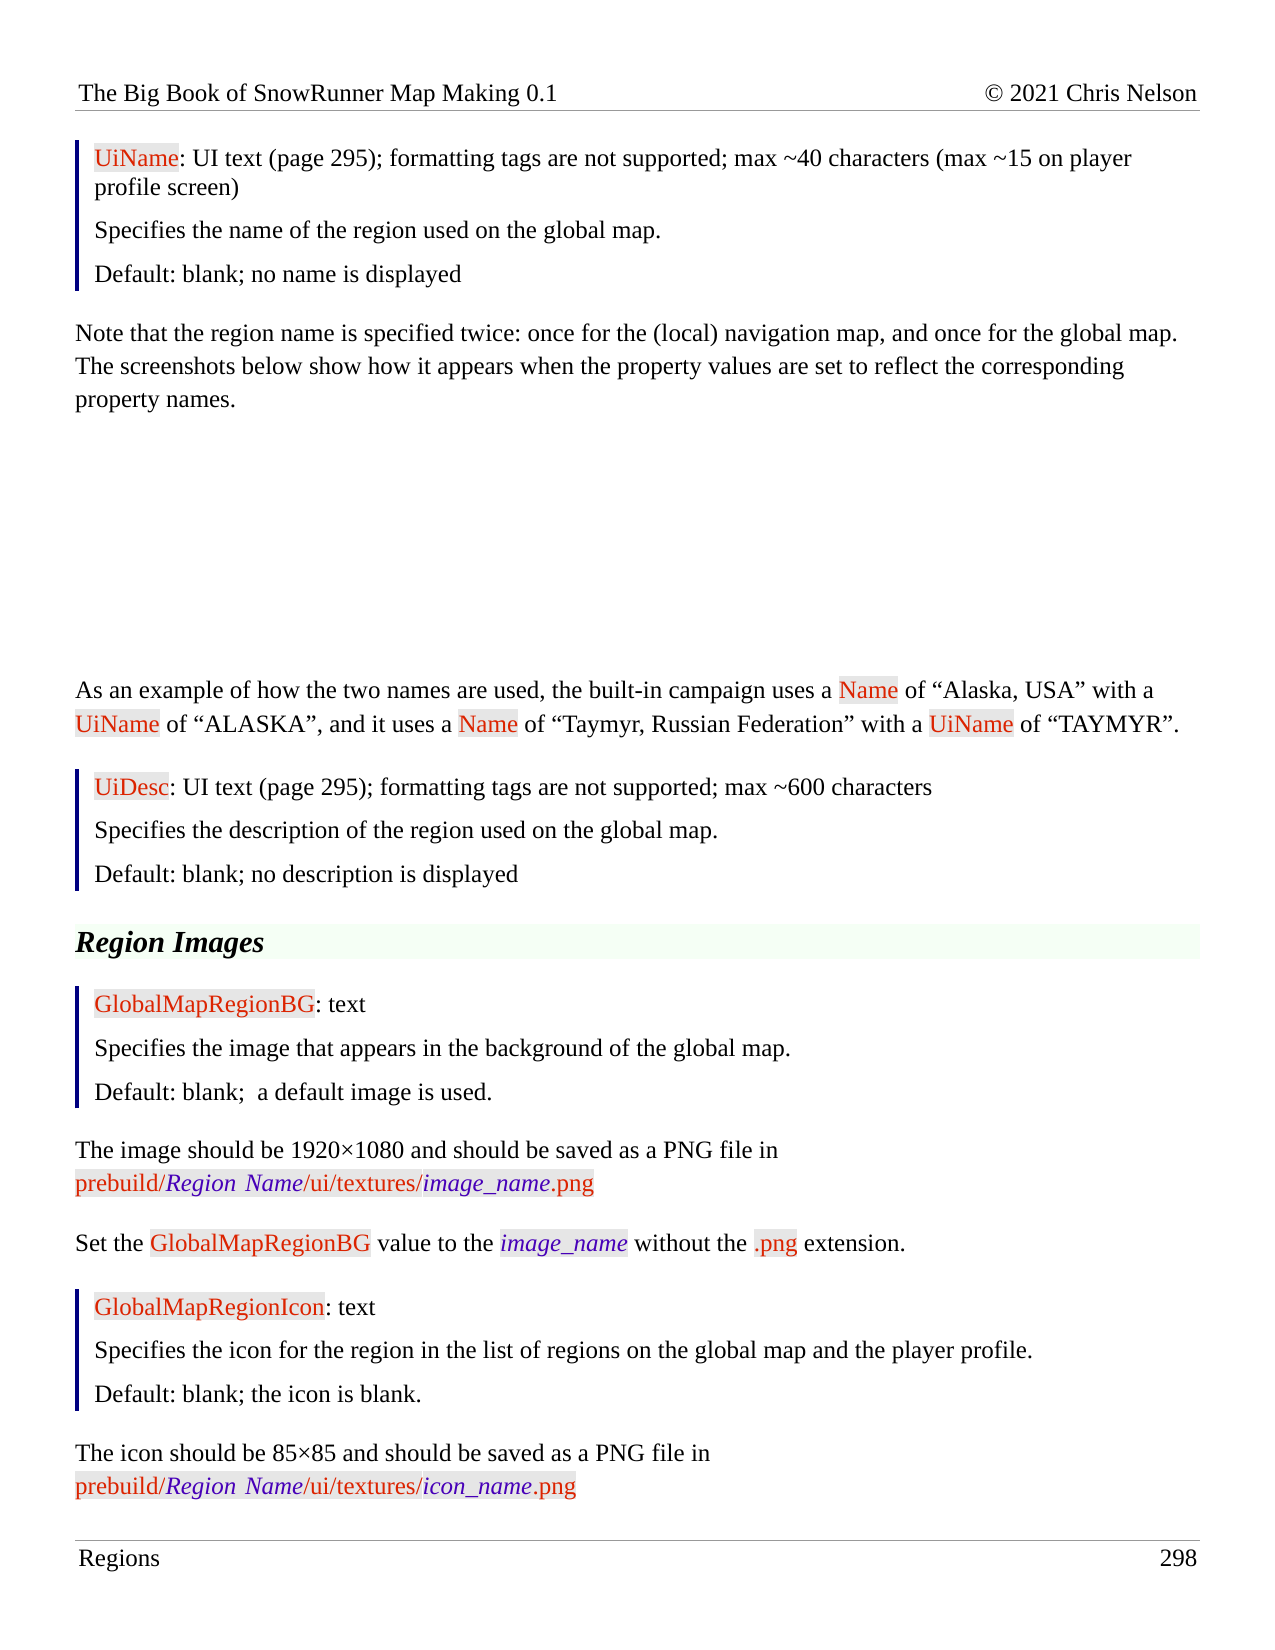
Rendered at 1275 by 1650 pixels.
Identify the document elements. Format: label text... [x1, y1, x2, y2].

text Note that the region name is specified twice: once for the (local) navigation map, and once for the global map. The screenshots below show how it appears when the property values are set to reflect the corresponding property names. [75, 318, 1200, 413]
text The icon should be 85×85 and should be saved as a PNG file in prebuild/Region Name/ui/textures/icon_name.png [75, 1438, 1200, 1499]
text GlobalMapRegionBG: text [79, 986, 1200, 1018]
text The image should be 1920×1080 and should be saved as a PNG file in prebuild/Region Name/ui/textures/image_name.png [75, 1136, 1200, 1197]
text Specifies the icon for the region in the list of regions on the global map and the player profile. [79, 1332, 1200, 1364]
text As an example of how the two names are used, the built-in campaign uses a Name of “Alaska, USA” with a UiName of “ALASKA”, and it uses a Name of “Taymyr, Russian Federation” with a UiName of “TAYMYR”. [75, 676, 1200, 737]
text Default: blank; no name is displayed [79, 256, 1200, 291]
text Specifies the description of the region used on the global map. [79, 812, 1200, 844]
text UiName: UI text (page 295); formatting tags are not supported; max ~40 characters (max ~15 on player profile screen) [79, 140, 1200, 200]
text Default: blank; no description is displayed [79, 856, 1200, 891]
text Specifies the name of the region used on the global map. [79, 212, 1200, 244]
text Set the GlobalMapRegionBG value to the image_name without the .png extension. [75, 1228, 1200, 1257]
text UiDesc: UI text (page 295); formatting tags are not supported; max ~600 characters [79, 769, 1200, 800]
text Default: blank; a default image is used. [79, 1074, 1200, 1108]
text GlobalMapRegionIcon: text [75, 1288, 1200, 1320]
text Specifies the image that appears in the background of the global map. [79, 1030, 1200, 1062]
text Default: blank; the icon is blank. [79, 1376, 1200, 1411]
subtitle Region Images [75, 924, 1200, 959]
